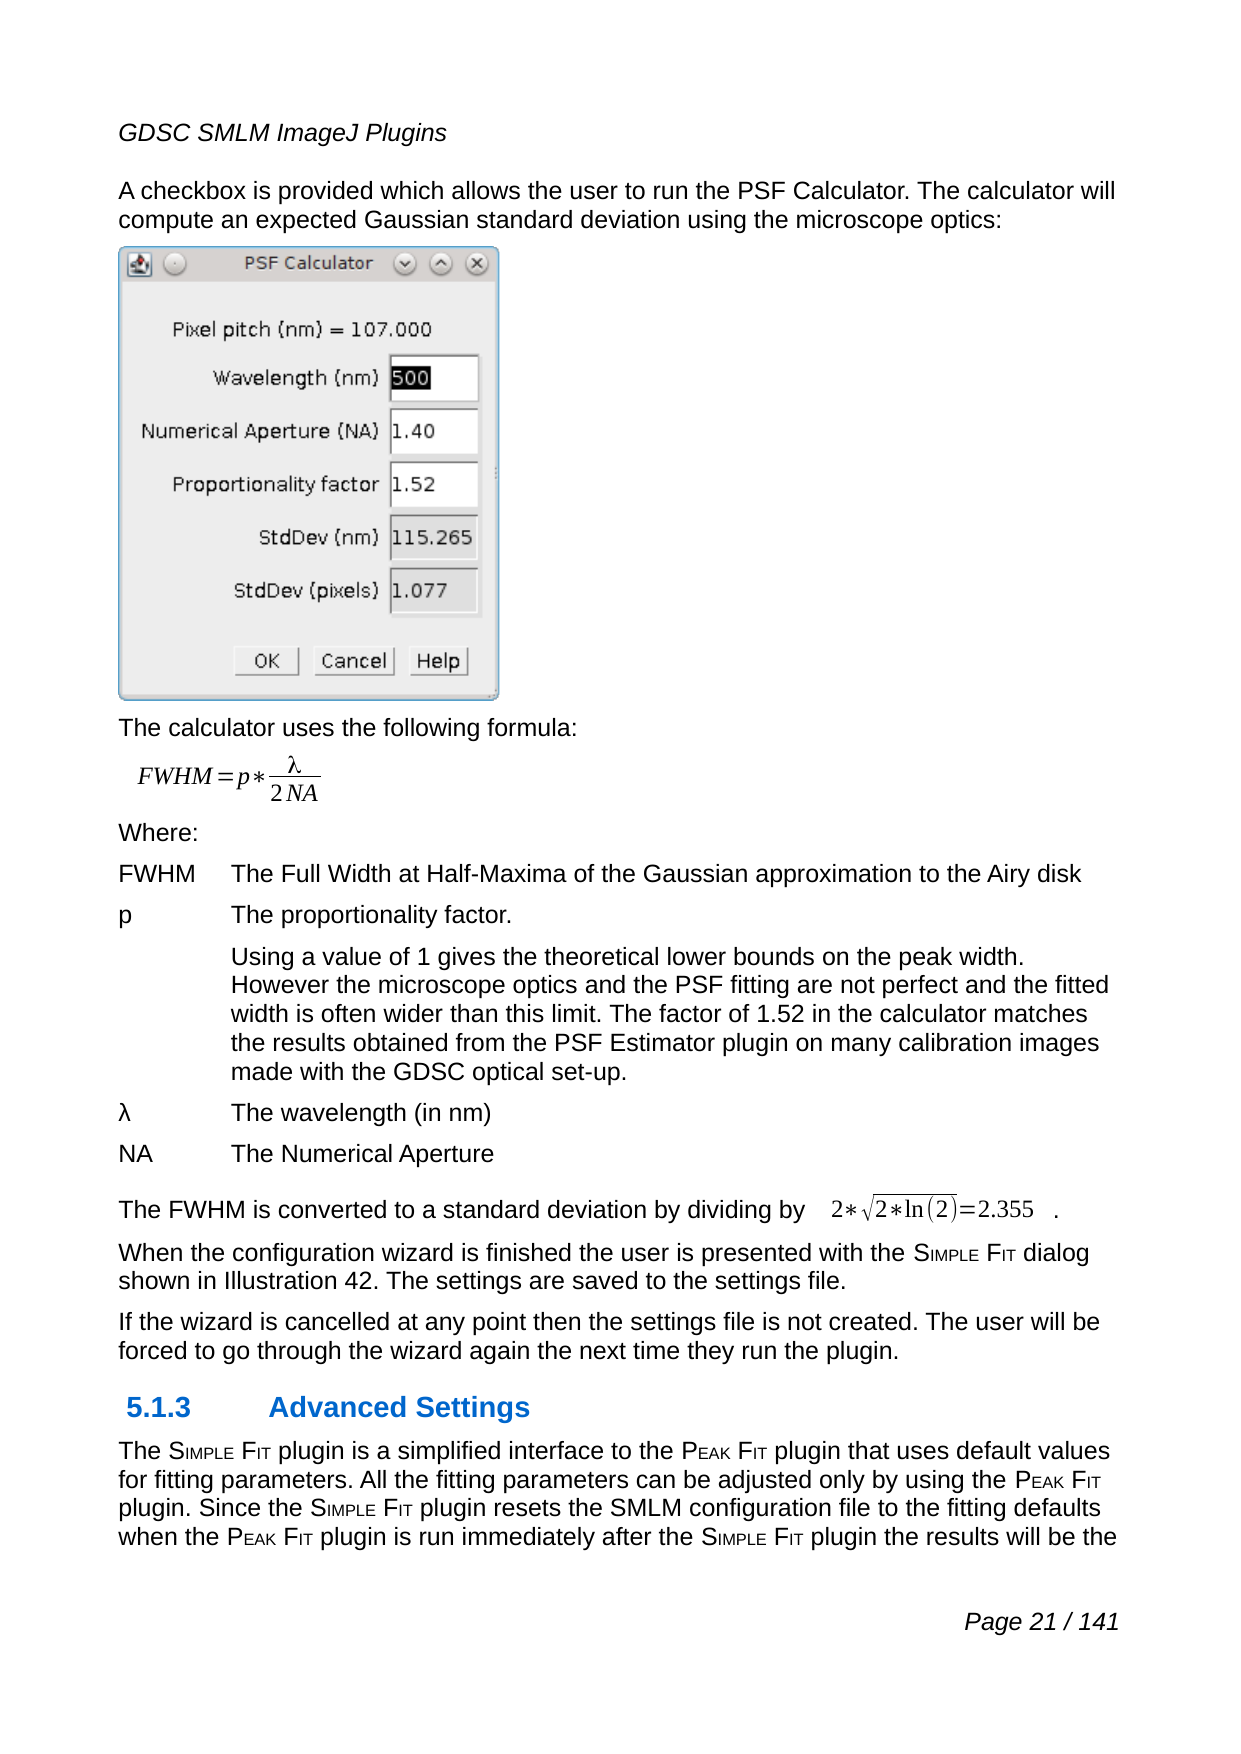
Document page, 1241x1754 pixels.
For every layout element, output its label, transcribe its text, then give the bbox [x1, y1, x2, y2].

picture [118, 246, 500, 701]
text When the configuration wizard is finished the user is presented with the Simple Fit dialog shown in Illustration 42. The settings are saved to the settings file. [118, 1237, 1122, 1295]
text The Simple Fit plugin is a simplified interface to the Peak Fit plugin that uses default values for fitting parameters. All the fitting parameters can be adjusted only by using the Peak Fit plugin. Since the Simple Fit plugin resets the SMLM configuration file to the fitting defaults when the Peak Fit plugin is run immediately after the Simple Fit plugin the results will be the [118, 1436, 1122, 1551]
table_cell NA [118, 1139, 231, 1181]
table_header The Full Width at Half-Maxima of the Gaussian approximation to the Airy disk [231, 859, 1123, 901]
table_cell p [118, 901, 231, 1098]
text A checkbox is provided which allows the user to run the PSF Calculator. The calculator will compute an expected Gaussian standard deviation using the microscope optics: [118, 176, 1122, 234]
text The calculator uses the following formula: [118, 713, 1122, 742]
table_cell The wavelength (in nm) [231, 1098, 1123, 1139]
text Where: [118, 818, 1122, 847]
table_cell λ [118, 1098, 231, 1139]
table_cell The Numerical Aperture [231, 1139, 1123, 1181]
table_cell The proportionality factor. Using a value of 1 gives the theoretical lower bounds on the peak width. However the microscope optics and the PSF fitting are not perfect and the fitted width is often wider than this limit. The factor of 1.52 in the calculator matches the results obtained from the PSF Estimator plugin on many calibration images made with the GDSC optical set-up. [231, 901, 1123, 1098]
text The FWHM is converted to a standard deviation by dividing by . [118, 1193, 1122, 1225]
table_header FWHM [118, 859, 231, 901]
subtitle Advanced Settings [118, 1390, 1122, 1423]
text If the wizard is cancelled at any point then the settings file is not created. The user will be forced to go through the wizard again the next time they run the plugin. [118, 1307, 1122, 1365]
